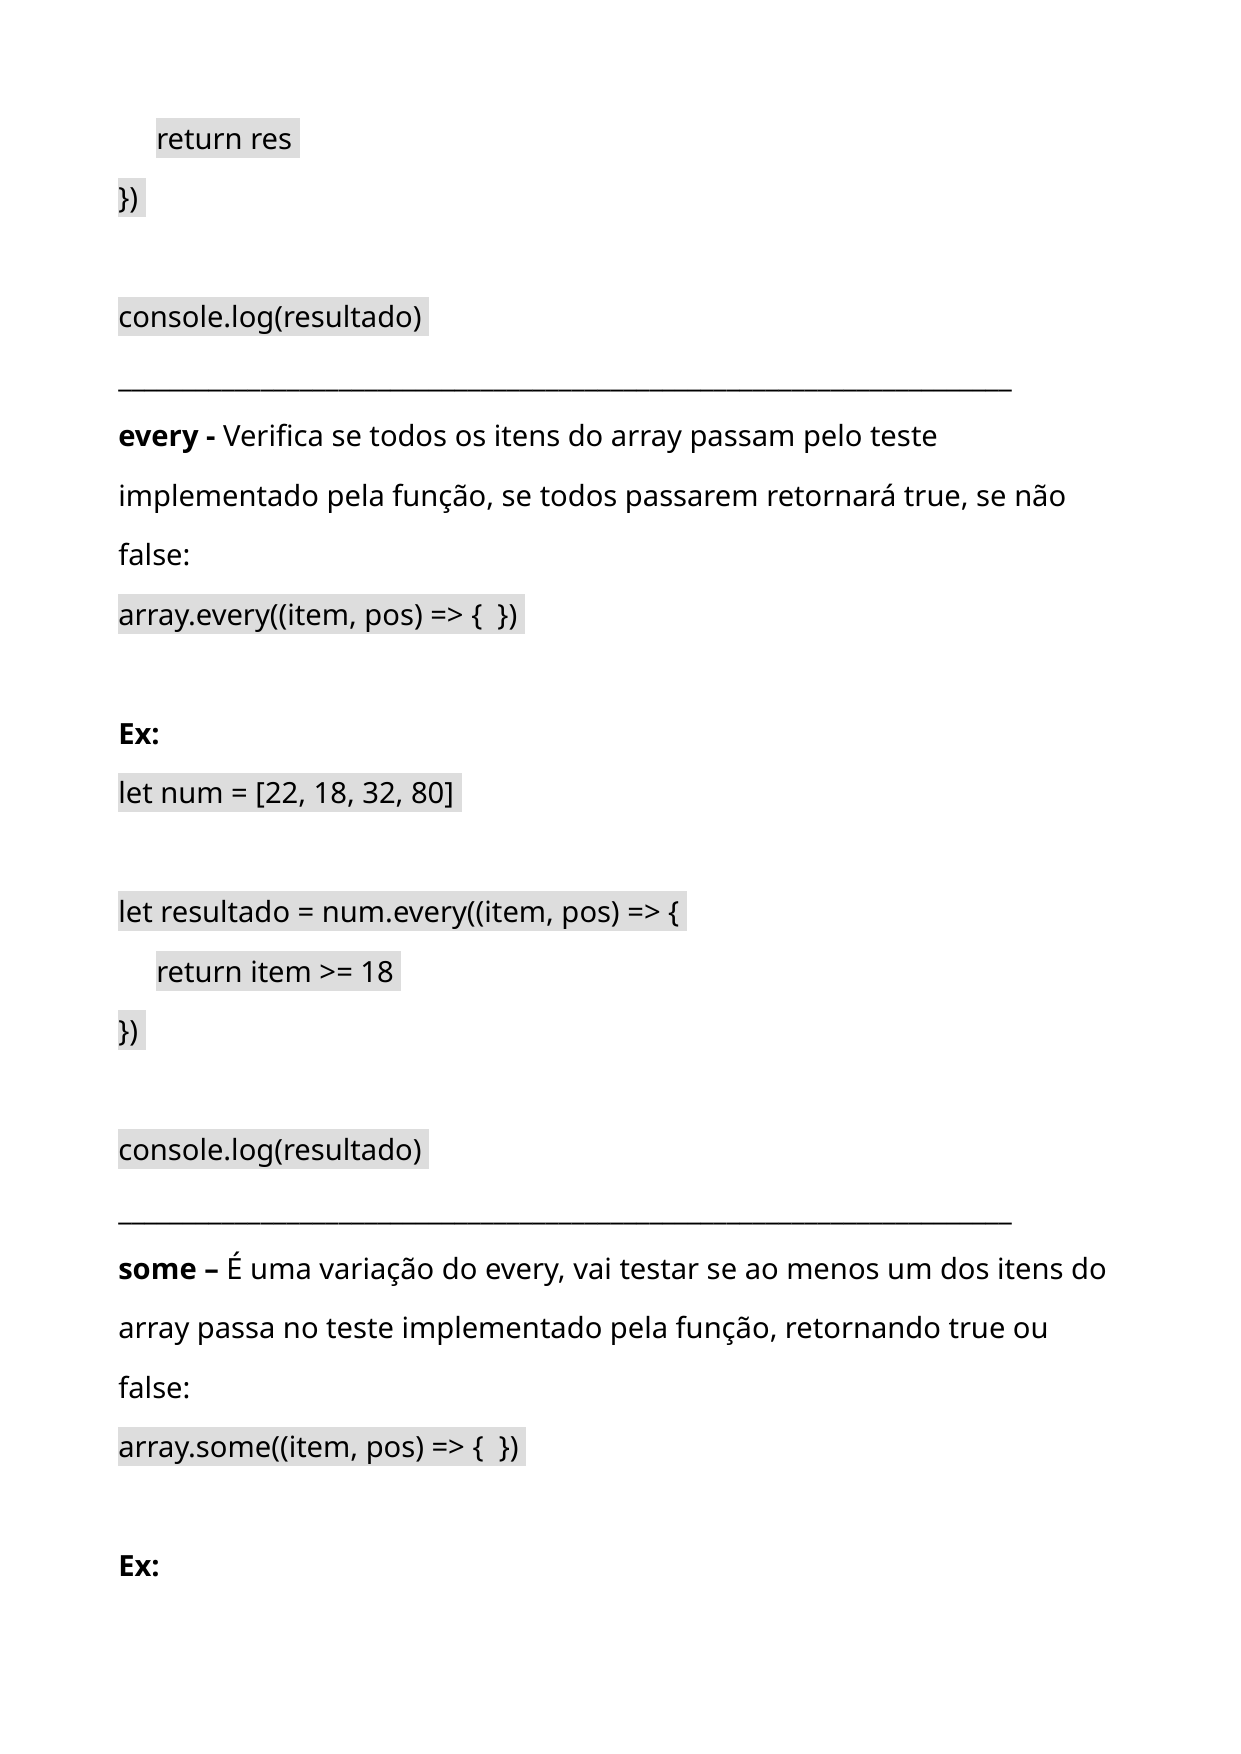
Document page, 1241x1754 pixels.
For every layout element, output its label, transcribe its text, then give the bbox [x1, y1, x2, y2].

text console.log(resultado) [118, 1129, 1122, 1169]
text let resultado = num.every((item, pos) => { [118, 891, 1122, 931]
text return item >= 18 [118, 951, 1122, 991]
text array.every((item, pos) => { }) [118, 594, 1122, 634]
text Ex: [118, 713, 1122, 753]
text let num = [22, 18, 32, 80] [118, 772, 1122, 812]
text return res [118, 118, 1122, 158]
text some – É uma variação do every, vai testar se ao menos um dos itens do array passa no teste implementado pela função, retornando true ou false: [118, 1248, 1122, 1407]
text }) [118, 178, 1122, 217]
text Ex: [118, 1546, 1122, 1585]
text console.log(resultado) [118, 297, 1122, 336]
text array.some((item, pos) => { }) [118, 1427, 1122, 1466]
text _____________________________________________________________________ [118, 1189, 1122, 1228]
text every - Verifica se todos os itens do array passam pelo teste implementado pela função, se todos passarem retornará true, se não false: [118, 416, 1122, 574]
text _____________________________________________________________________ [118, 356, 1122, 396]
text }) [118, 1010, 1122, 1050]
